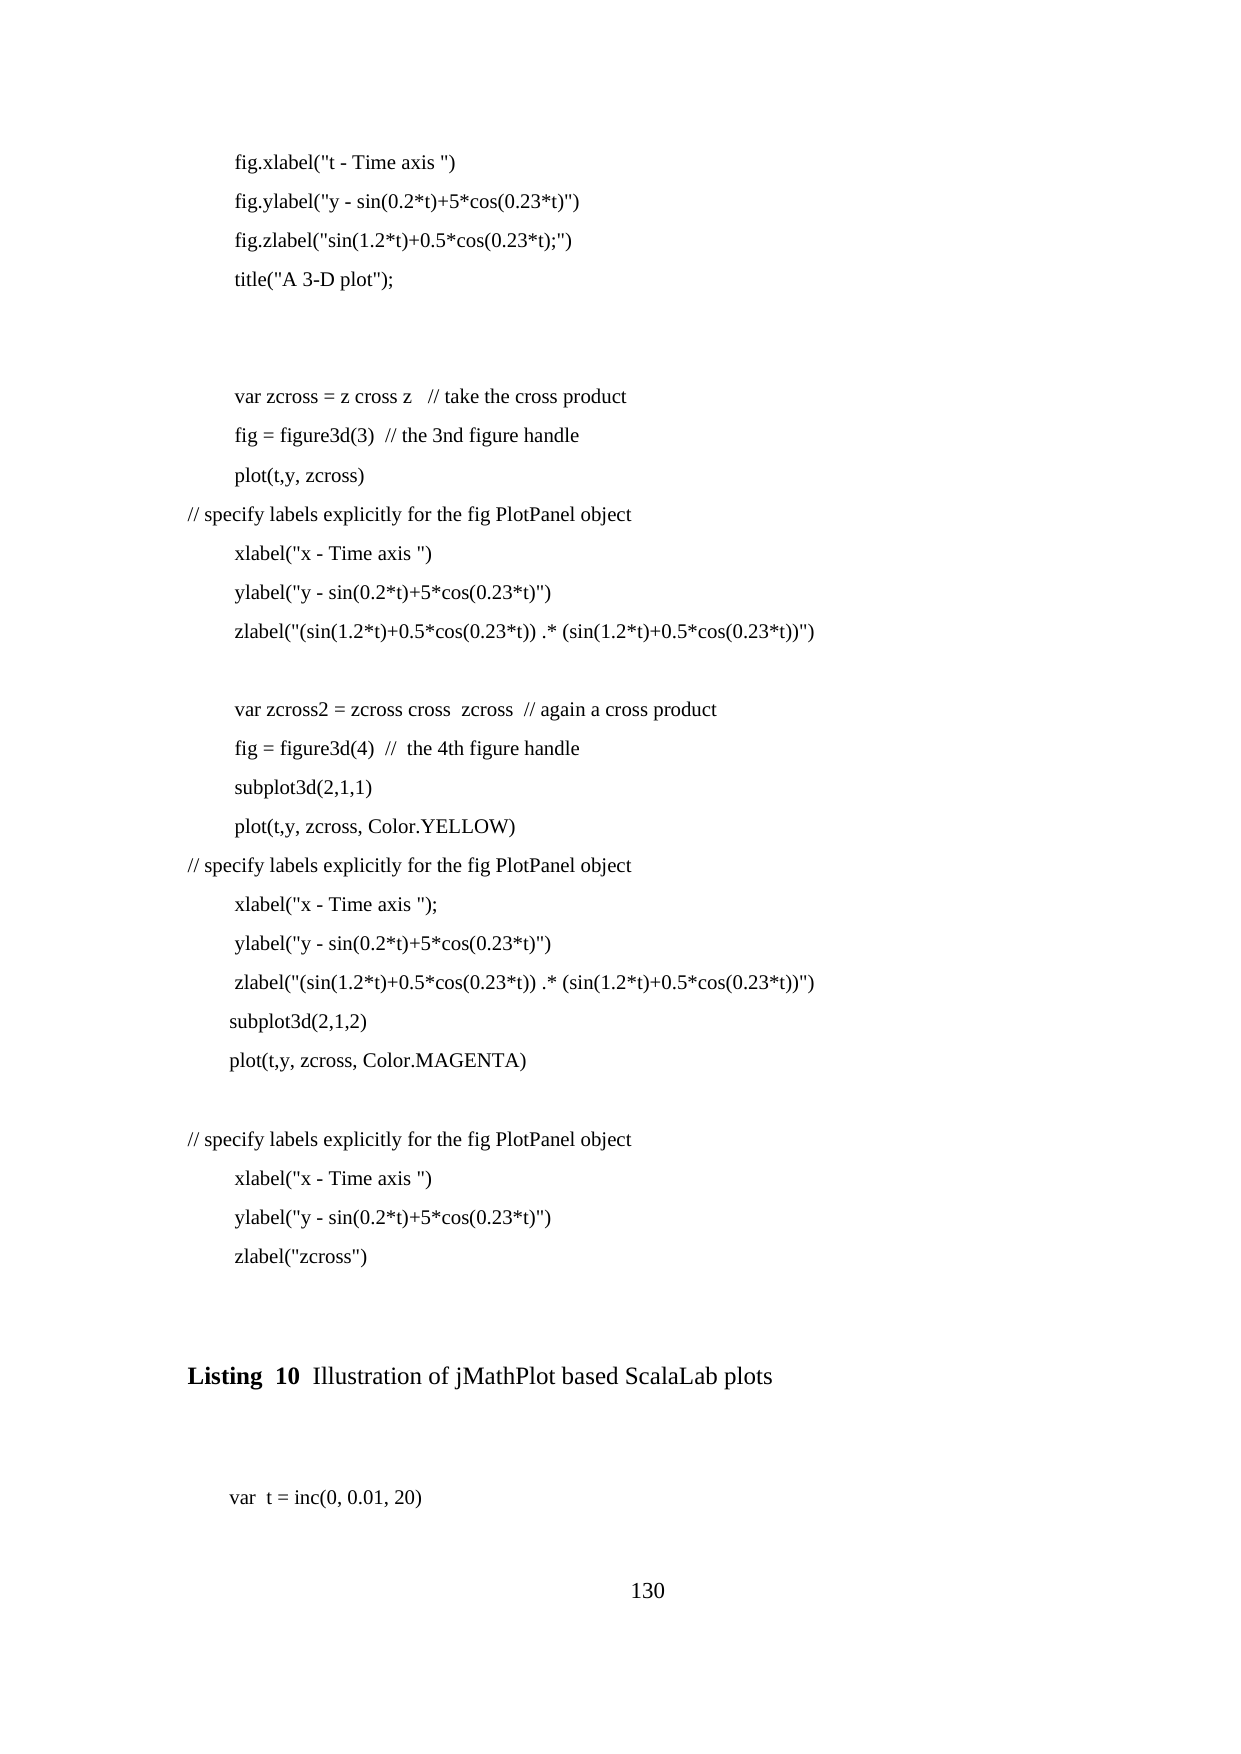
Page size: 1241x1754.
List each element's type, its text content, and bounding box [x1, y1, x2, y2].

text ylabel("y - sin(0.2*t)+5*cos(0.23*t)") [187, 931, 1108, 955]
text zlabel("(sin(1.2*t)+0.5*cos(0.23*t)) .* (sin(1.2*t)+0.5*cos(0.23*t))") [187, 970, 1108, 994]
text xlabel("x - Time axis "); [187, 892, 1108, 916]
text fig.zlabel("sin(1.2*t)+0.5*cos(0.23*t);") [187, 228, 1108, 252]
text plot(t,y, zcross) [187, 462, 1108, 487]
text xlabel("x - Time axis ") [187, 1166, 1108, 1190]
text var t = inc(0, 0.01, 20) [187, 1485, 1108, 1509]
text zlabel("(sin(1.2*t)+0.5*cos(0.23*t)) .* (sin(1.2*t)+0.5*cos(0.23*t))") [187, 619, 1108, 643]
text // specify labels explicitly for the fig PlotPanel object [187, 502, 1108, 526]
text fig.xlabel("t - Time axis ") [187, 150, 1108, 174]
text // specify labels explicitly for the fig PlotPanel object [187, 1127, 1108, 1151]
text title("A 3-D plot"); [187, 267, 1108, 291]
text ylabel("y - sin(0.2*t)+5*cos(0.23*t)") [187, 580, 1108, 604]
text xlabel("x - Time axis ") [187, 541, 1108, 565]
text var zcross = z cross z // take the cross product [187, 384, 1108, 408]
text var zcross2 = zcross cross zcross // again a cross product [187, 697, 1108, 721]
text zlabel("zcross") [187, 1244, 1108, 1268]
text plot(t,y, zcross, Color.MAGENTA) [187, 1048, 1108, 1072]
text subplot3d(2,1,1) [187, 775, 1108, 799]
text subplot3d(2,1,2) [187, 1009, 1108, 1033]
text Listing 10 Illustration of jMathPlot based ScalaLab plots [187, 1361, 1108, 1390]
text // specify labels explicitly for the fig PlotPanel object [187, 853, 1108, 877]
text fig = figure3d(4) // the 4th figure handle [187, 736, 1108, 760]
text fig.ylabel("y - sin(0.2*t)+5*cos(0.23*t)") [187, 189, 1108, 213]
text plot(t,y, zcross, Color.YELLOW) [187, 814, 1108, 838]
text ylabel("y - sin(0.2*t)+5*cos(0.23*t)") [187, 1205, 1108, 1229]
text fig = figure3d(3) // the 3nd figure handle [187, 423, 1108, 447]
